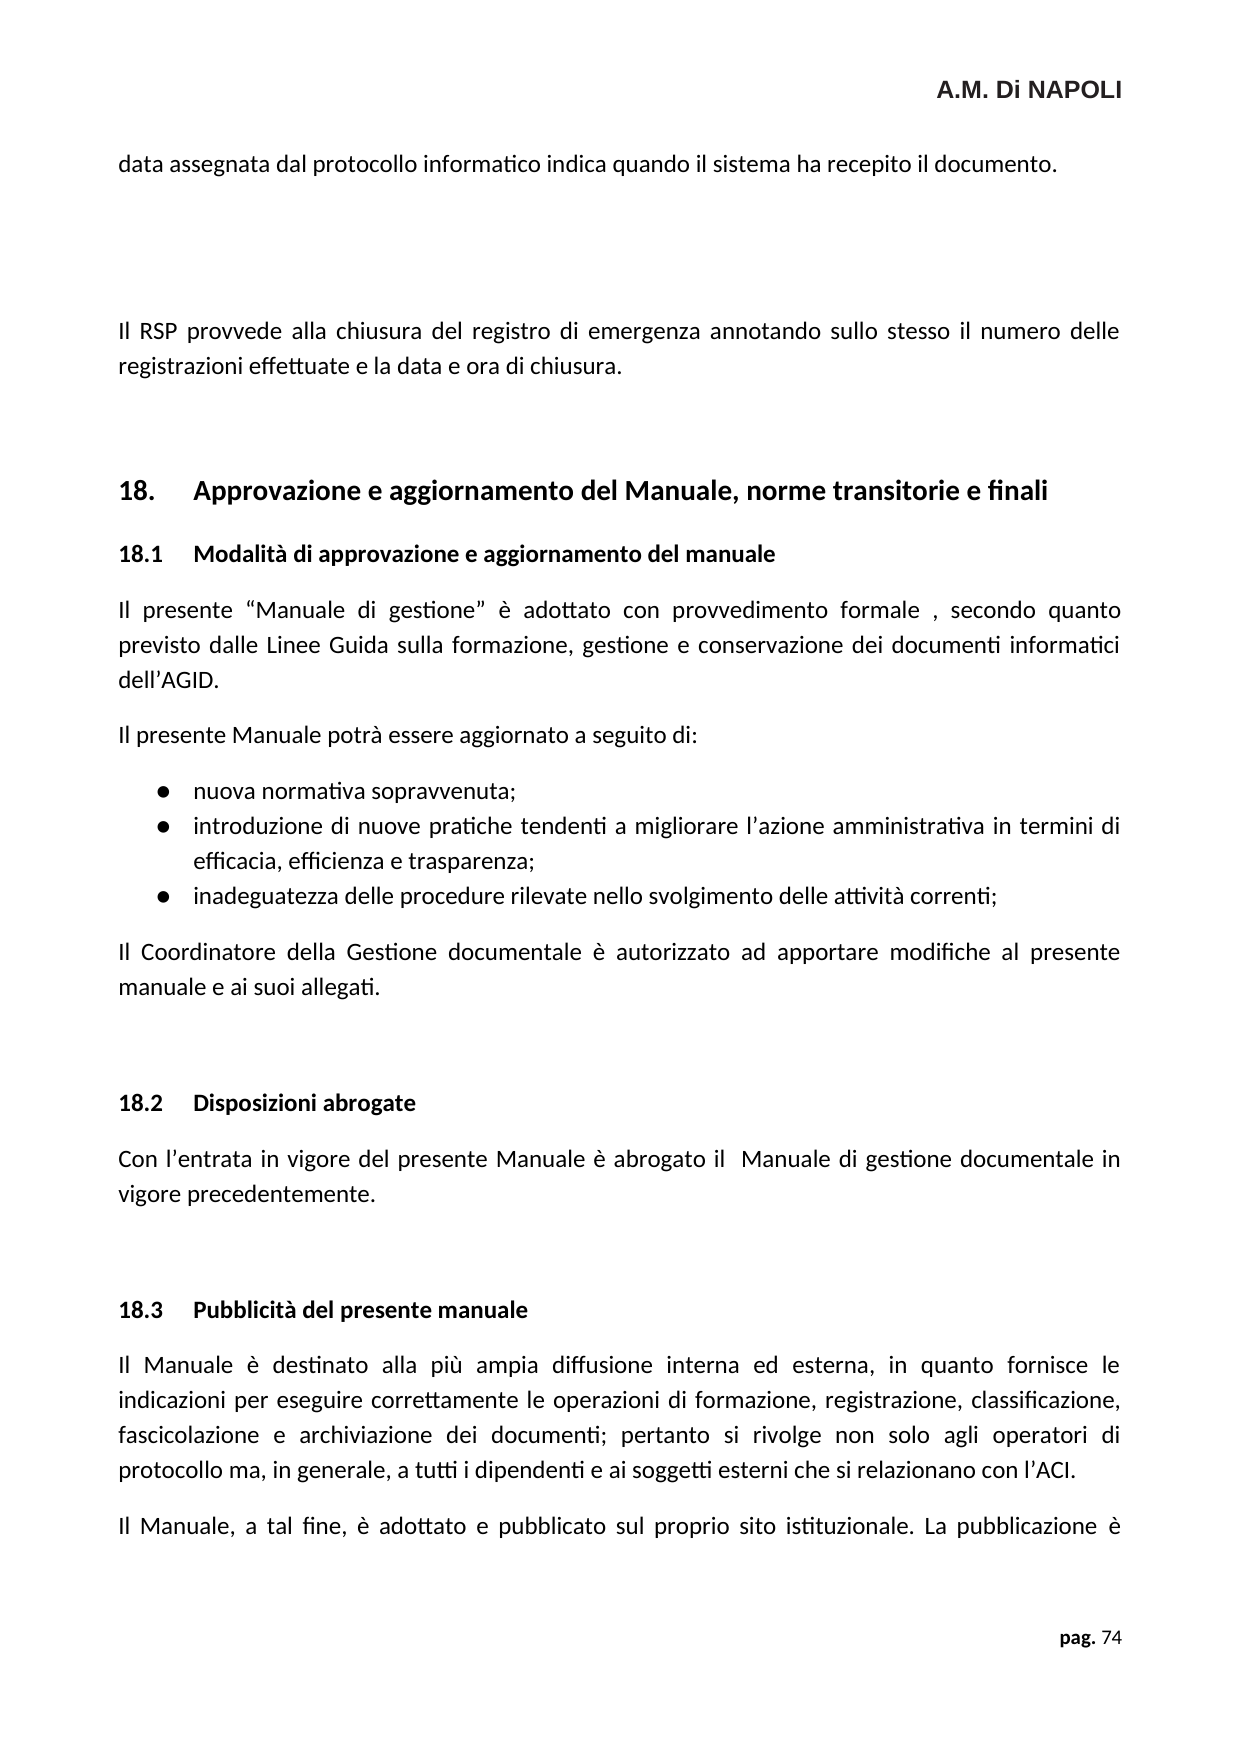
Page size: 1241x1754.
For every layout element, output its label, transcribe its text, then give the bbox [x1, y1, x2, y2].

text Il Manuale è destinato alla più ampia diffusione interna ed esterna, in quanto fornisce le indicazioni per eseguire correttamente le operazioni di formazione, registrazione, classificazione, fascicolazione e archiviazione dei documenti; pertanto si rivolge non solo agli operatori di protocollo ma, in generale, a tutti i dipendenti e ai soggetti esterni che si relazionano con l’ACI. [118, 1349, 1122, 1485]
text data assegnata dal protocollo informatico indica quando il sistema ha recepito il documento. [118, 148, 1122, 178]
list inadeguatezza delle procedure rilevate nello svolgimento delle attività correnti; [156, 880, 1122, 911]
text Il presente Manuale potrà essere aggiornato a seguito di: [118, 719, 1122, 750]
text Il presente “Manuale di gestione” è adottato con provvedimento formale , secondo quanto previsto dalle Linee Guida sulla formazione, gestione e conservazione dei documenti informatici dell’AGID. [118, 594, 1122, 694]
text Il Coordinatore della Gestione documentale è autorizzato ad apportare modifiche al presente manuale e ai suoi allegati. [118, 936, 1122, 1002]
list Pubblicità del presente manuale [118, 1294, 1122, 1324]
list Approvazione e aggiornamento del Manuale, norme transitorie e finali [118, 472, 1122, 508]
text Il Manuale, a tal fine, è adottato e pubblicato sul proprio sito istituzionale. La pubblicazione è [118, 1510, 1122, 1541]
list introduzione di nuove pratiche tendenti a migliorare l’azione amministrativa in termini di efficacia, efficienza e trasparenza; [156, 810, 1122, 876]
text Il RSP provvede alla chiusura del registro di emergenza annotando sullo stesso il numero delle registrazioni effettuate e la data e ora di chiusura. [118, 315, 1122, 381]
list Disposizioni abrogate [118, 1087, 1122, 1118]
list nuova normativa sopravvenuta; [156, 775, 1122, 806]
text Con l’entrata in vigore del presente Manuale è abrogato il Manuale di gestione documentale in vigore precedentemente. [118, 1143, 1122, 1208]
list Modalità di approvazione e aggiornamento del manuale [118, 538, 1122, 568]
